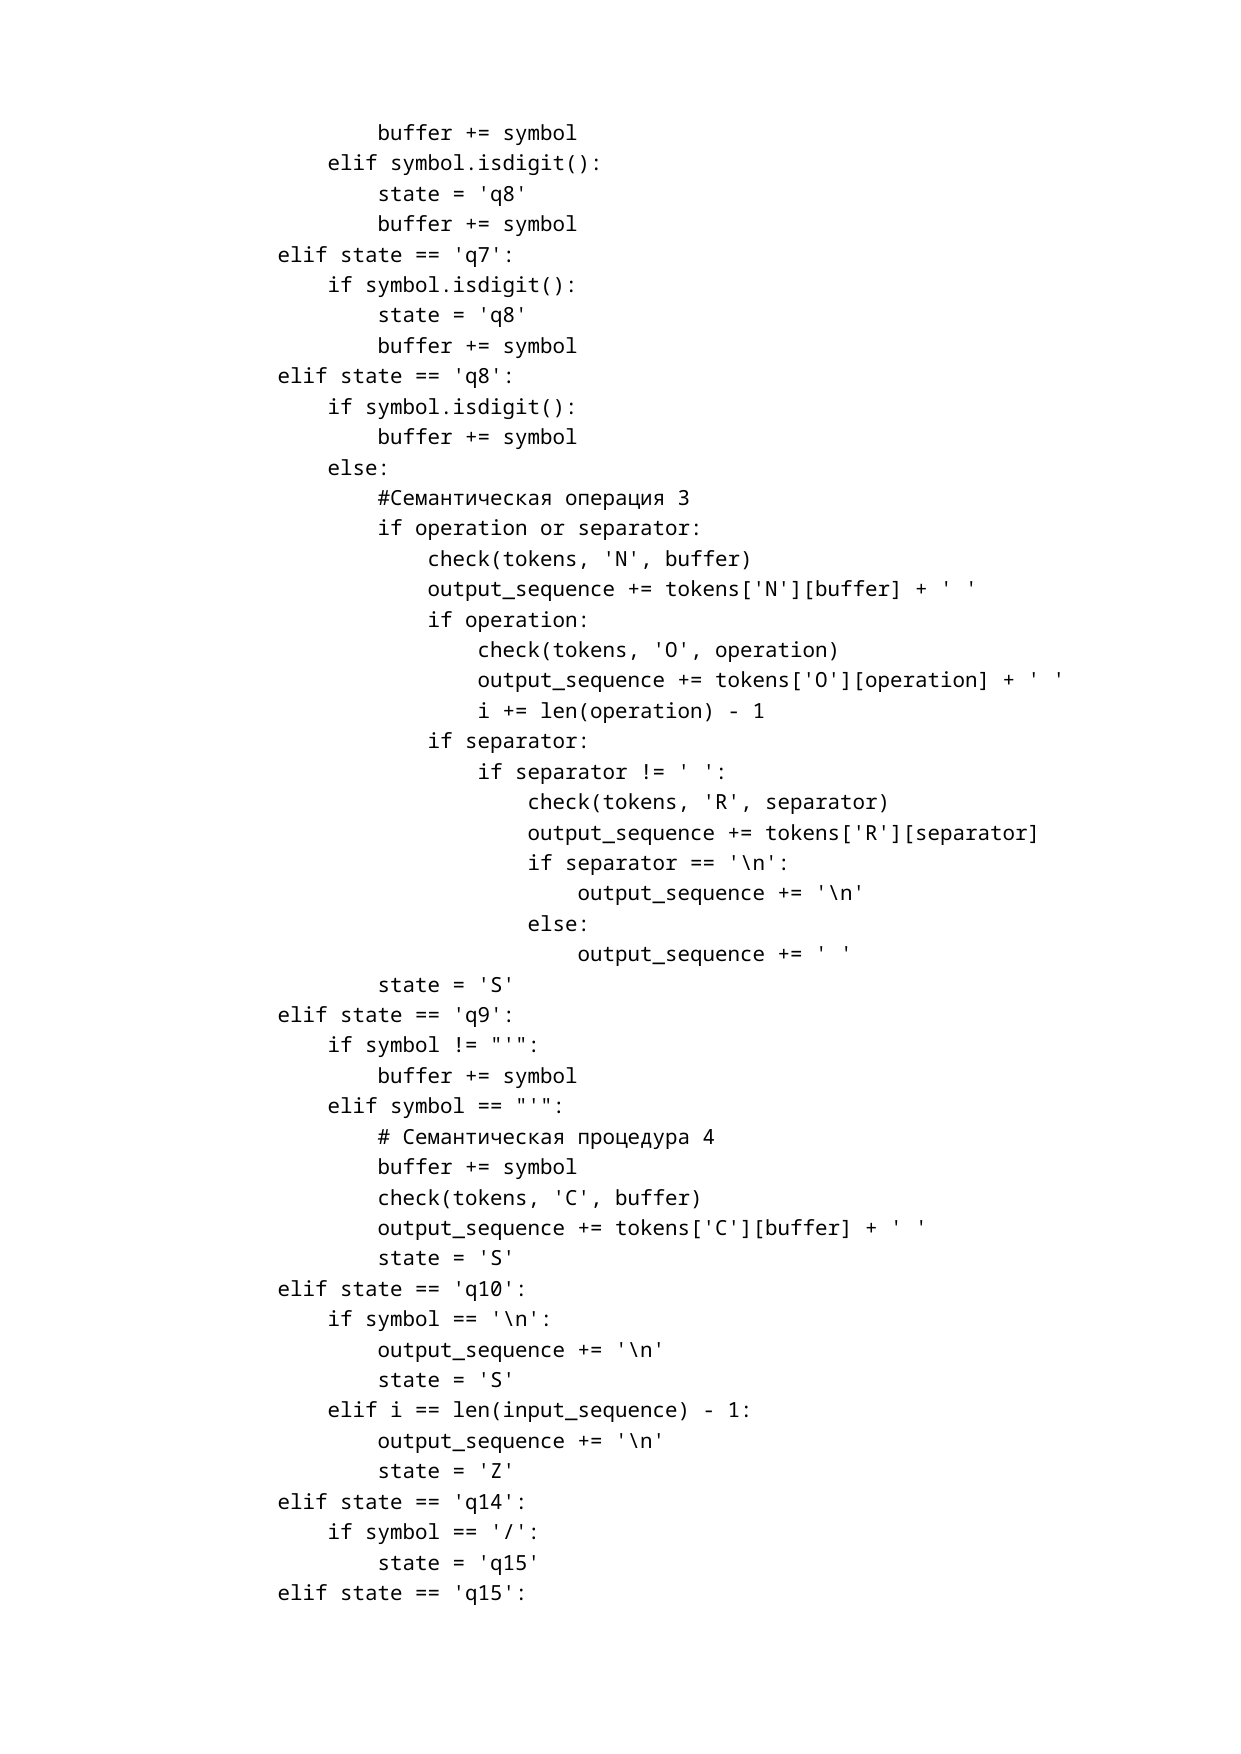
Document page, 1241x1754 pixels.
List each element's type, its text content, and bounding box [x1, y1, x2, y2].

text elif state == 'q10': [177, 1274, 1152, 1302]
text elif state == 'q7': [177, 240, 1152, 268]
text state = 'q8' [177, 301, 1152, 329]
text if separator: [177, 726, 1152, 755]
text check(tokens, 'N', buffer) [177, 544, 1152, 572]
text state = 'q8' [177, 179, 1152, 207]
text elif state == 'q15': [177, 1578, 1152, 1607]
text if symbol != "'": [177, 1031, 1152, 1059]
text buffer += symbol [177, 118, 1152, 147]
text output_sequence += tokens['R'][separator] [177, 818, 1152, 846]
text if separator == '\n': [177, 848, 1152, 877]
text if separator != ' ': [177, 757, 1152, 785]
text elif symbol.isdigit(): [177, 148, 1152, 177]
text if symbol == '\n': [177, 1304, 1152, 1333]
text buffer += symbol [177, 422, 1152, 451]
text # Семантическая процедура 4 [177, 1122, 1152, 1150]
text state = 'S' [177, 1365, 1152, 1394]
text state = 'S' [177, 970, 1152, 998]
text output_sequence += tokens['O'][operation] + ' ' [177, 666, 1152, 694]
text output_sequence += tokens['N'][buffer] + ' ' [177, 574, 1152, 603]
text output_sequence += tokens['C'][buffer] + ' ' [177, 1213, 1152, 1242]
text check(tokens, 'O', operation) [177, 635, 1152, 664]
text check(tokens, 'R', separator) [177, 787, 1152, 816]
text elif state == 'q8': [177, 361, 1152, 390]
text elif i == len(input_sequence) - 1: [177, 1396, 1152, 1424]
text i += len(operation) - 1 [177, 696, 1152, 724]
text if symbol.isdigit(): [177, 392, 1152, 420]
text if symbol == '/': [177, 1517, 1152, 1546]
text output_sequence += ' ' [177, 939, 1152, 968]
text state = 'S' [177, 1243, 1152, 1272]
text elif symbol == "'": [177, 1091, 1152, 1120]
text #Семантическая операция 3 [177, 483, 1152, 512]
text if symbol.isdigit(): [177, 270, 1152, 299]
text check(tokens, 'C', buffer) [177, 1183, 1152, 1211]
text output_sequence += '\n' [177, 1426, 1152, 1454]
text buffer += symbol [177, 1061, 1152, 1089]
text elif state == 'q14': [177, 1487, 1152, 1515]
text if operation: [177, 605, 1152, 633]
text else: [177, 909, 1152, 937]
text state = 'Z' [177, 1456, 1152, 1485]
text buffer += symbol [177, 209, 1152, 238]
text buffer += symbol [177, 1152, 1152, 1181]
text elif state == 'q9': [177, 1000, 1152, 1029]
text buffer += symbol [177, 331, 1152, 359]
text output_sequence += '\n' [177, 878, 1152, 907]
text state = 'q15' [177, 1548, 1152, 1576]
text output_sequence += '\n' [177, 1335, 1152, 1363]
text else: [177, 453, 1152, 481]
text if operation or separator: [177, 513, 1152, 542]
